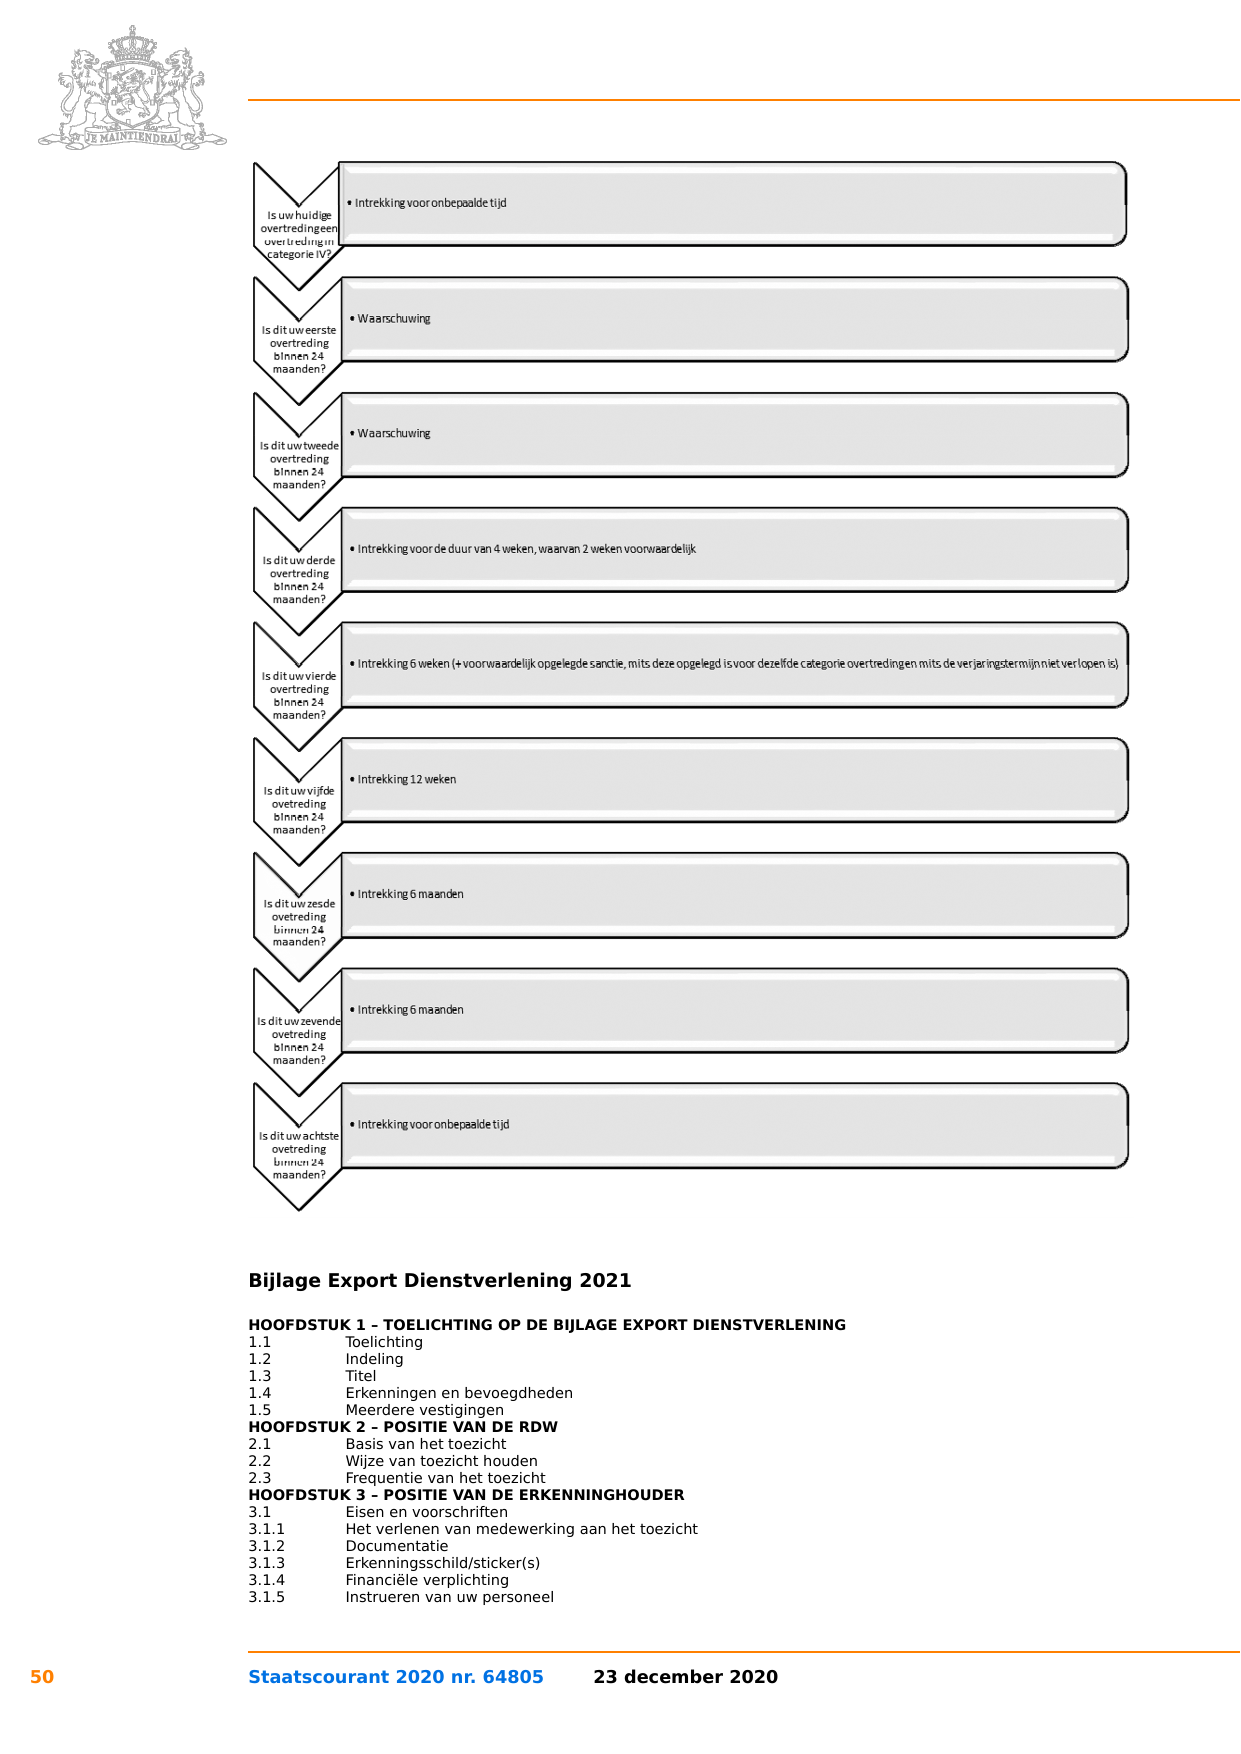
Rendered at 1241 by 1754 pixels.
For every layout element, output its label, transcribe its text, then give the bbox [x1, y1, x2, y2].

table_cell Financiële verplichting [340, 1572, 1163, 1588]
table_cell Instrueren van uw personeel [340, 1589, 1163, 1606]
table_cell 3.1.5 [248, 1589, 339, 1606]
table_cell 2.1 [248, 1436, 339, 1453]
table_cell 1.2 [248, 1351, 339, 1368]
table_cell 3.1.4 [248, 1572, 339, 1588]
table_cell Erkenningsschild/sticker(s) [340, 1555, 1163, 1572]
table_cell Titel [340, 1368, 1163, 1385]
table_cell 2.3 [248, 1470, 339, 1487]
table_cell 1.5 [248, 1402, 339, 1419]
table_header HOOFDSTUK 1 – TOELICHTING OP DE BIJLAGE EXPORT DIENSTVERLENING [248, 1317, 1163, 1334]
table_cell HOOFDSTUK 3 – POSITIE VAN DE ERKENNINGHOUDER [248, 1487, 1163, 1504]
table_cell Meerdere vestigingen [340, 1402, 1163, 1419]
picture [248, 155, 1134, 1218]
table_cell 1.1 [248, 1334, 339, 1351]
subtitle Bijlage Export Dienstverlening 2021 [248, 1270, 1163, 1292]
table_cell 1.3 [248, 1368, 339, 1385]
table_cell Het verlenen van medewerking aan het toezicht [340, 1521, 1163, 1538]
table_cell 3.1.2 [248, 1538, 339, 1554]
table_cell 3.1 [248, 1504, 339, 1521]
table_cell Erkenningen en bevoegdheden [340, 1385, 1163, 1402]
table_cell 3.1.1 [248, 1521, 339, 1538]
table_cell Documentatie [340, 1538, 1163, 1554]
table_cell 2.2 [248, 1453, 339, 1470]
table_cell HOOFDSTUK 2 – POSITIE VAN DE RDW [248, 1419, 1163, 1436]
table_cell Toelichting [340, 1334, 1163, 1351]
table_cell 1.4 [248, 1385, 339, 1402]
table_cell Wijze van toezicht houden [340, 1453, 1163, 1470]
table_cell Indeling [340, 1351, 1163, 1368]
table_cell 3.1.3 [248, 1555, 339, 1572]
table_cell Frequentie van het toezicht [340, 1470, 1163, 1487]
table_cell Eisen en voorschriften [340, 1504, 1163, 1521]
table_cell Basis van het toezicht [340, 1436, 1163, 1453]
picture [38, 25, 227, 150]
